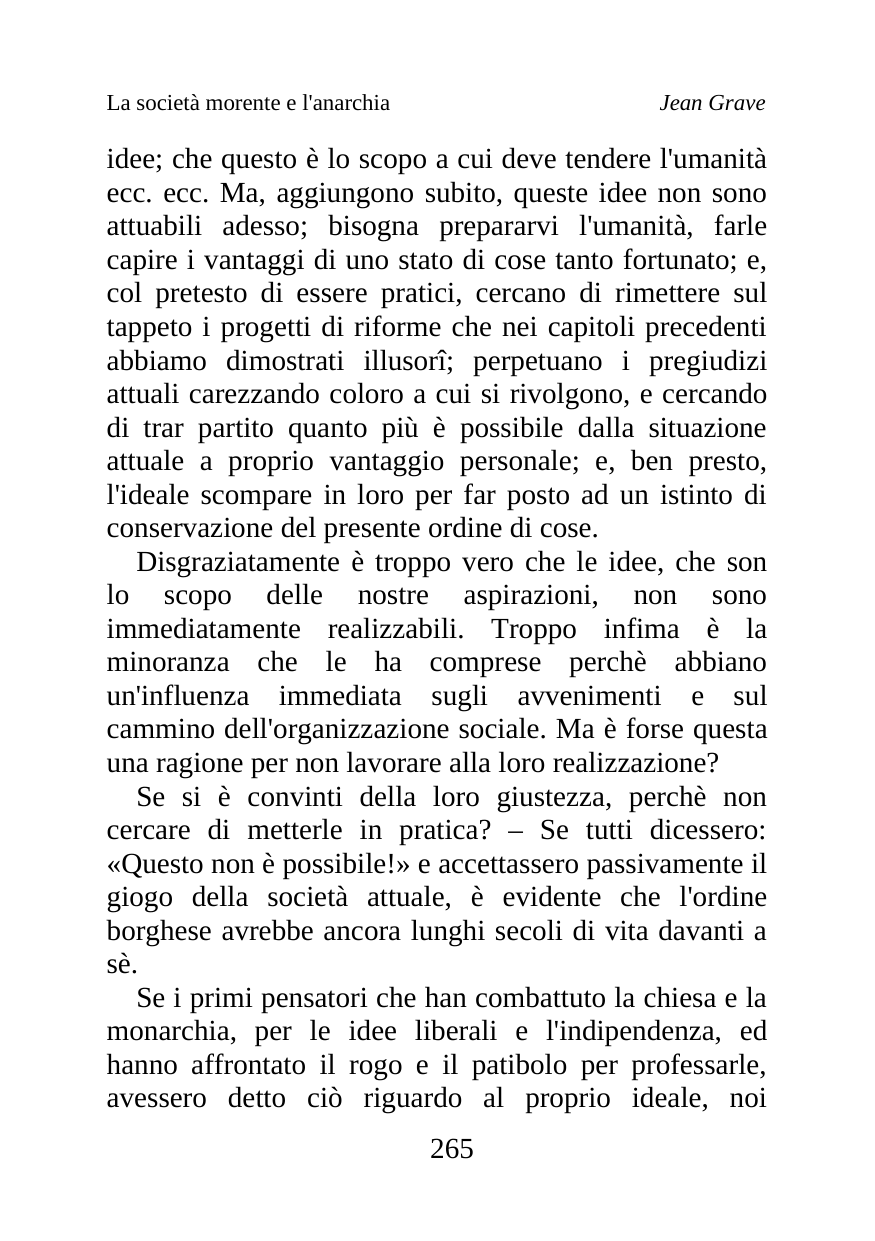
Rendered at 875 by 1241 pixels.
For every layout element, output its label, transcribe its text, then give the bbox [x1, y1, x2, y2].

text Se si è convinti della loro giustezza, perchè non cercare di metterle in pratica? – Se tutti dicessero: «Questo non è possibile!» e accettassero passivamente il giogo della società attuale, è evidente che l'ordine borghese avrebbe ancora lunghi secoli di vita davanti a sè. [106, 779, 768, 980]
text Disgraziatamente è troppo vero che le idee, che son lo scopo delle nostre aspirazioni, non sono immediatamente realizzabili. Troppo infima è la minoranza che le ha comprese perchè abbiano un'influenza immediata sugli avvenimenti e sul cammino dell'organizzazione sociale. Ma è forse questa una ragione per non lavorare alla loro realizzazione? [106, 544, 768, 779]
text Se i primi pensatori che han combattuto la chiesa e la monarchia, per le idee liberali e l'indipendenza, ed hanno affrontato il rogo e il patibolo per professarle, avessero detto ciò riguardo al proprio ideale, noi [106, 980, 768, 1114]
text idee; che questo è lo scopo a cui deve tendere l'umanità ecc. ecc. Ma, aggiungono subito, queste idee non sono attuabili adesso; bisogna prepararvi l'umanità, farle capire i vantaggi di uno stato di cose tanto fortunato; e, col pretesto di essere pratici, cercano di rimettere sul tappeto i progetti di riforme che nei capitoli precedenti abbiamo dimostrati illusorî; perpetuano i pregiudizi attuali carezzando coloro a cui si rivolgono, e cercando di trar partito quanto più è possibile dalla situazione attuale a proprio vantaggio personale; e, ben presto, l'ideale scompare in loro per far posto ad un istinto di conservazione del presente ordine di cose. [106, 141, 768, 544]
